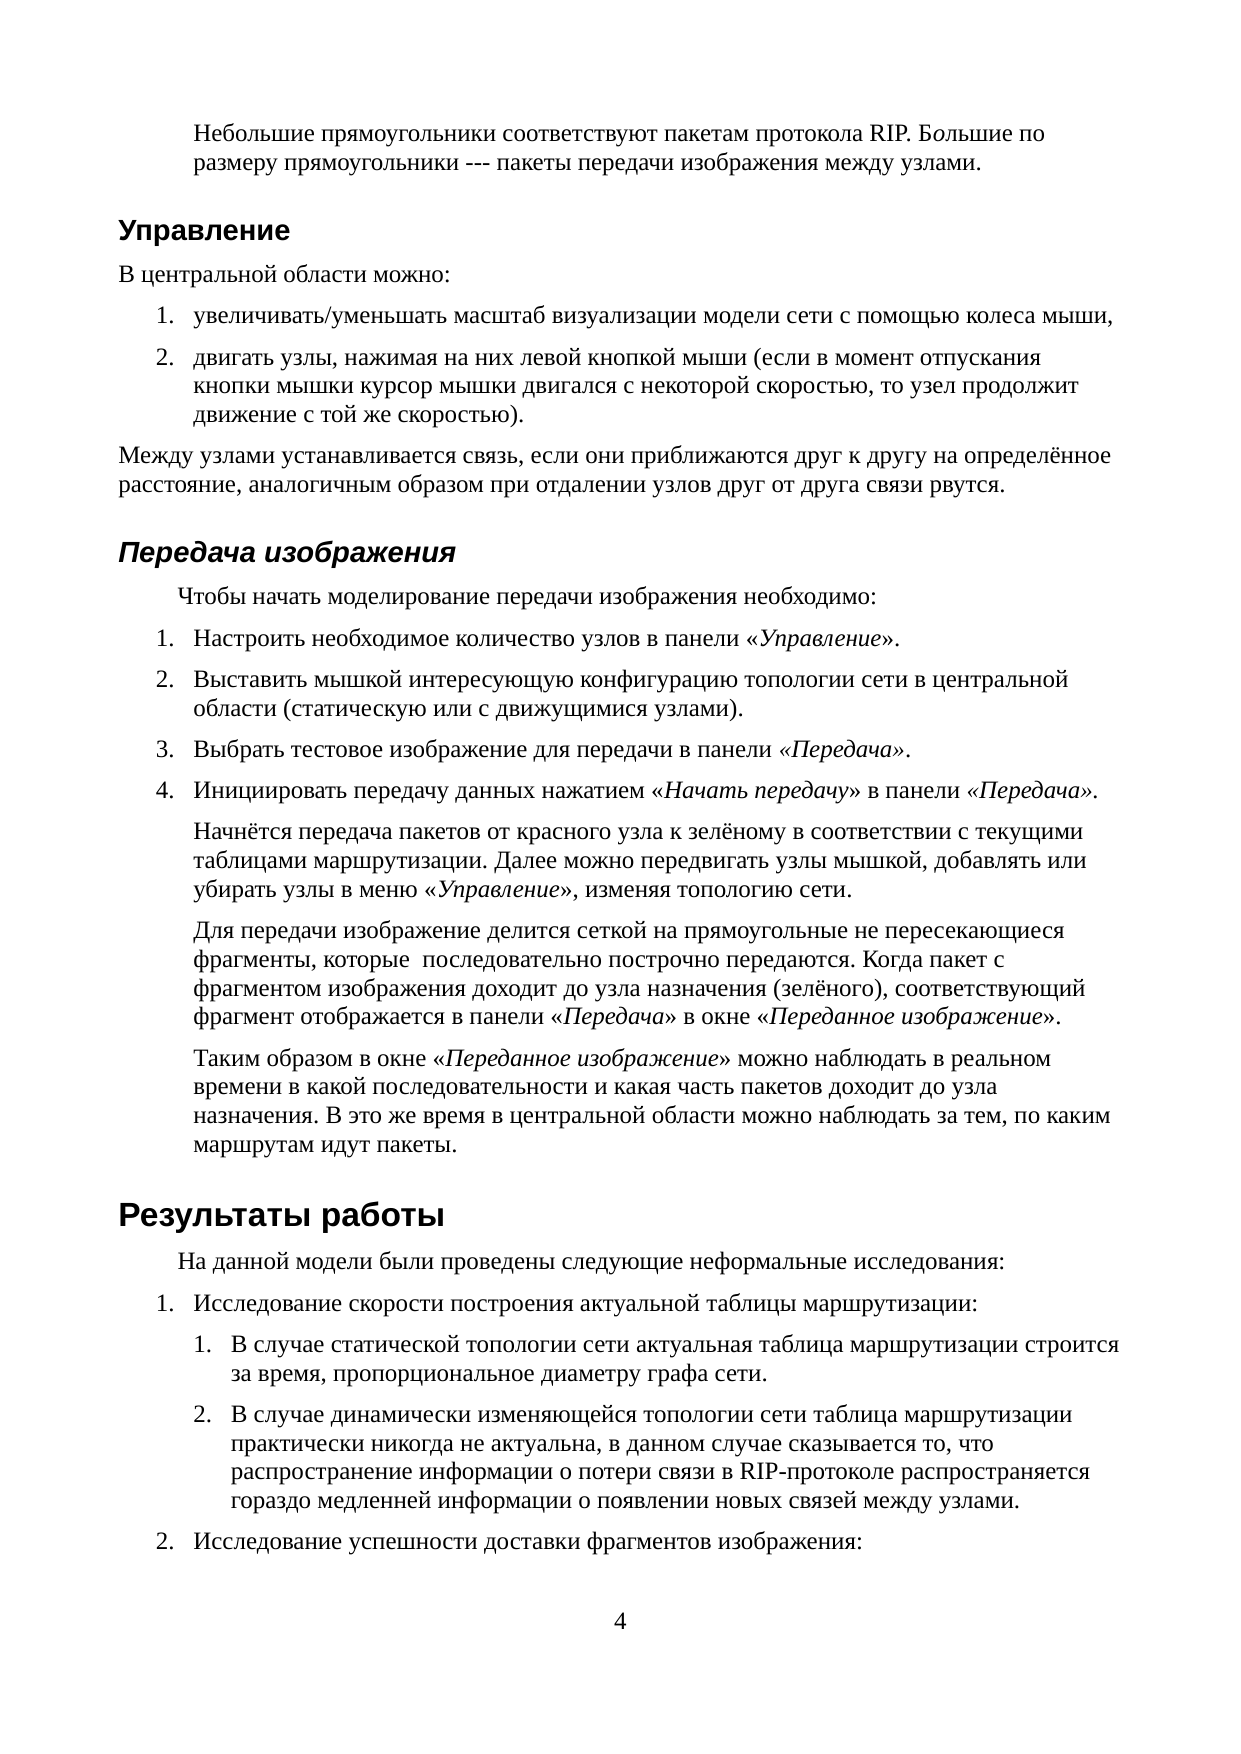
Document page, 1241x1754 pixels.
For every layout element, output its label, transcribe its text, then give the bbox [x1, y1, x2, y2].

list Настроить необходимое количество узлов в панели «Управление». [156, 623, 1122, 651]
list Исследование скорости построения актуальной таблицы маршрутизации: [156, 1288, 1122, 1316]
list В случае динамически изменяющейся топологии сети таблица маршрутизации практически никогда не актуальна, в данном случае сказывается то, что распространение информации о потери связи в RIP-протоколе распространяется гораздо медленней информации о появлении новых связей между узлами. [193, 1399, 1122, 1514]
list Выбрать тестовое изображение для передачи в панели «Передача». [156, 734, 1122, 763]
list В случае статической топологии сети актуальная таблица маршрутизации строится за время, пропорциональное диаметру графа сети. [193, 1329, 1122, 1386]
text В центральной области можно: [118, 259, 1122, 288]
list Инициировать передачу данных нажатием «Начать передачу» в панели «Передача». [156, 775, 1122, 804]
list Небольшие прямоугольники соответствуют пакетам протокола RIP. Большие по размеру прямоугольники --- пакеты передачи изображения между узлами. [156, 118, 1122, 176]
list Начнётся передача пакетов от красного узла к зелёному в соответствии с текущими таблицами маршрутизации. Далее можно передвигать узлы мышкой, добавлять или убирать узлы в меню «Управление», изменяя топологию сети. [156, 816, 1122, 903]
list Исследование успешности доставки фрагментов изображения: [156, 1526, 1122, 1555]
text Чтобы начать моделирование передачи изображения необходимо: [118, 581, 1122, 610]
text На данной модели были проведены следующие неформальные исследования: [118, 1246, 1122, 1275]
subtitle Управление [118, 213, 1122, 247]
list Для передачи изображение делится сеткой на прямоугольные не пересекающиеся фрагменты, которые последовательно построчно передаются. Когда пакет с фрагментом изображения доходит до узла назначения (зелёного), соответствующий фрагмент отображается в панели «Передача» в окне «Переданное изображение». [156, 915, 1122, 1030]
list двигать узлы, нажимая на них левой кнопкой мыши (если в момент отпускания кнопки мышки курсор мышки двигался с некоторой скоростью, то узел продолжит движение с той же скоростью). [156, 342, 1122, 428]
list увеличивать/уменьшать масштаб визуализации модели сети с помощью колеса мыши, [156, 300, 1122, 329]
list Между узлами устанавливается связь, если они приближаются друг к другу на определённое расстояние, аналогичным образом при отдалении узлов друг от друга связи рвутся. [118, 440, 1122, 498]
list Таким образом в окне «Переданное изображение» можно наблюдать в реальном времени в какой последовательности и какая часть пакетов доходит до узла назначения. В это же время в центральной области можно наблюдать за тем, по каким маршрутам идут пакеты. [156, 1043, 1122, 1158]
list Выставить мышкой интересующую конфигурацию топологии сети в центральной области (статическую или с движущимися узлами). [156, 664, 1122, 721]
subtitle Результаты работы [118, 1195, 1122, 1234]
subtitle Передача изображения [118, 535, 1122, 569]
